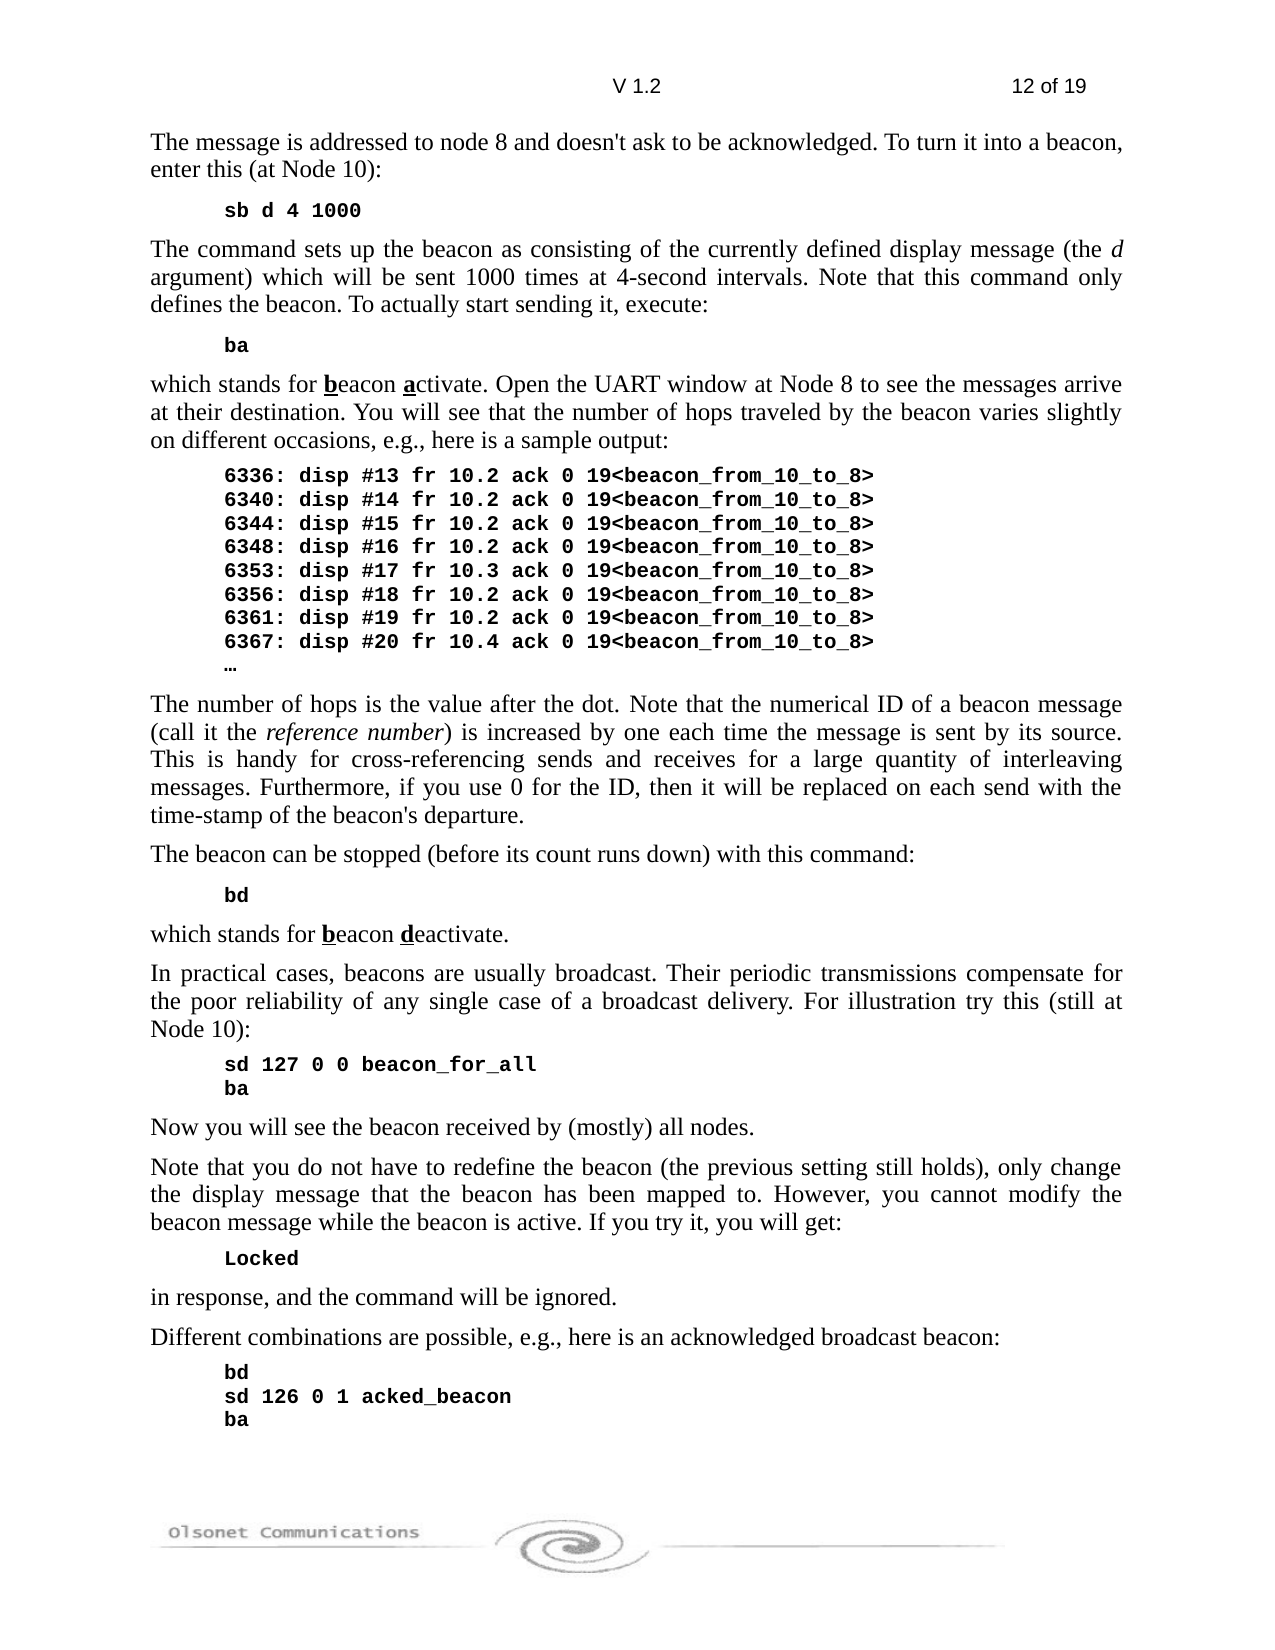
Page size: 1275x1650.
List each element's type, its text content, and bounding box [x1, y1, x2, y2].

text The beacon can be stopped (before its count runs down) with this command: [150, 840, 1123, 868]
text bd [224, 1362, 1123, 1386]
text in response, and the command will be ignored. [150, 1283, 1123, 1311]
text which stands for beacon activate. Open the UART window at Node 8 to see the messages arrive at their destination. You will see that the number of hops traveled by the beacon varies slightly on different occasions, e.g., here is a sample output: [150, 370, 1123, 453]
text ba [224, 1409, 1123, 1433]
text sb d 4 1000 [150, 195, 1123, 223]
text Now you will see the beacon received by (mostly) all nodes. [150, 1113, 1123, 1141]
text sd 126 0 1 acked_beacon [224, 1386, 1123, 1409]
text bd [150, 880, 1123, 908]
text 6353: disp #17 fr 10.3 ack 0 19<beacon_from_10_to_8> [224, 560, 1123, 583]
picture [150, 1504, 1005, 1596]
text 6344: disp #15 fr 10.2 ack 0 19<beacon_from_10_to_8> [224, 513, 1123, 536]
text sd 127 0 0 beacon_for_all [224, 1054, 1123, 1078]
text ba [150, 330, 1123, 359]
text which stands for beacon deactivate. [150, 920, 1123, 948]
text 6356: disp #18 fr 10.2 ack 0 19<beacon_from_10_to_8> [224, 583, 1123, 607]
text The command sets up the beacon as consisting of the currently defined display message (the d argument) which will be sent 1000 times at 4-second intervals. Note that this command only defines the beacon. To actually start sending it, execute: [150, 235, 1123, 318]
text The message is addressed to node 8 and doesn't ask to be acknowledged. To turn it into a beacon, enter this (at Node 10): [150, 128, 1123, 183]
text Note that you do not have to redefine the beacon (the previous setting still holds), only change the display message that the beacon has been mapped to. However, you cannot modify the beacon message while the beacon is active. If you try it, you will get: [150, 1153, 1123, 1236]
text 6336: disp #13 fr 10.2 ack 0 19<beacon_from_10_to_8> [224, 465, 1123, 489]
text ba [224, 1078, 1123, 1102]
text 6367: disp #20 fr 10.4 ack 0 19<beacon_from_10_to_8> [224, 631, 1123, 654]
text Different combinations are possible, e.g., here is an acknowledged broadcast beacon: [150, 1323, 1123, 1350]
text The number of hops is the value after the dot. Note that the numerical ID of a beacon message (call it the reference number) is increased by one each time the message is sent by its source. This is handy for cross-referencing sends and receives for a large quantity of interleaving messages. Furthermore, if you use 0 for the ID, then it will be replaced on each send with the time-stamp of the beacon's departure. [150, 690, 1123, 828]
text In practical cases, beacons are usually broadcast. Their periodic transmissions compensate for the poor reliability of any single case of a broadcast delivery. For illustration try this (still at Node 10): [150, 959, 1123, 1043]
text 6348: disp #16 fr 10.2 ack 0 19<beacon_from_10_to_8> [224, 536, 1123, 560]
text … [224, 654, 1123, 678]
text 6340: disp #14 fr 10.2 ack 0 19<beacon_from_10_to_8> [224, 489, 1123, 513]
text Locked [224, 1248, 1123, 1271]
text 6361: disp #19 fr 10.2 ack 0 19<beacon_from_10_to_8> [224, 607, 1123, 631]
